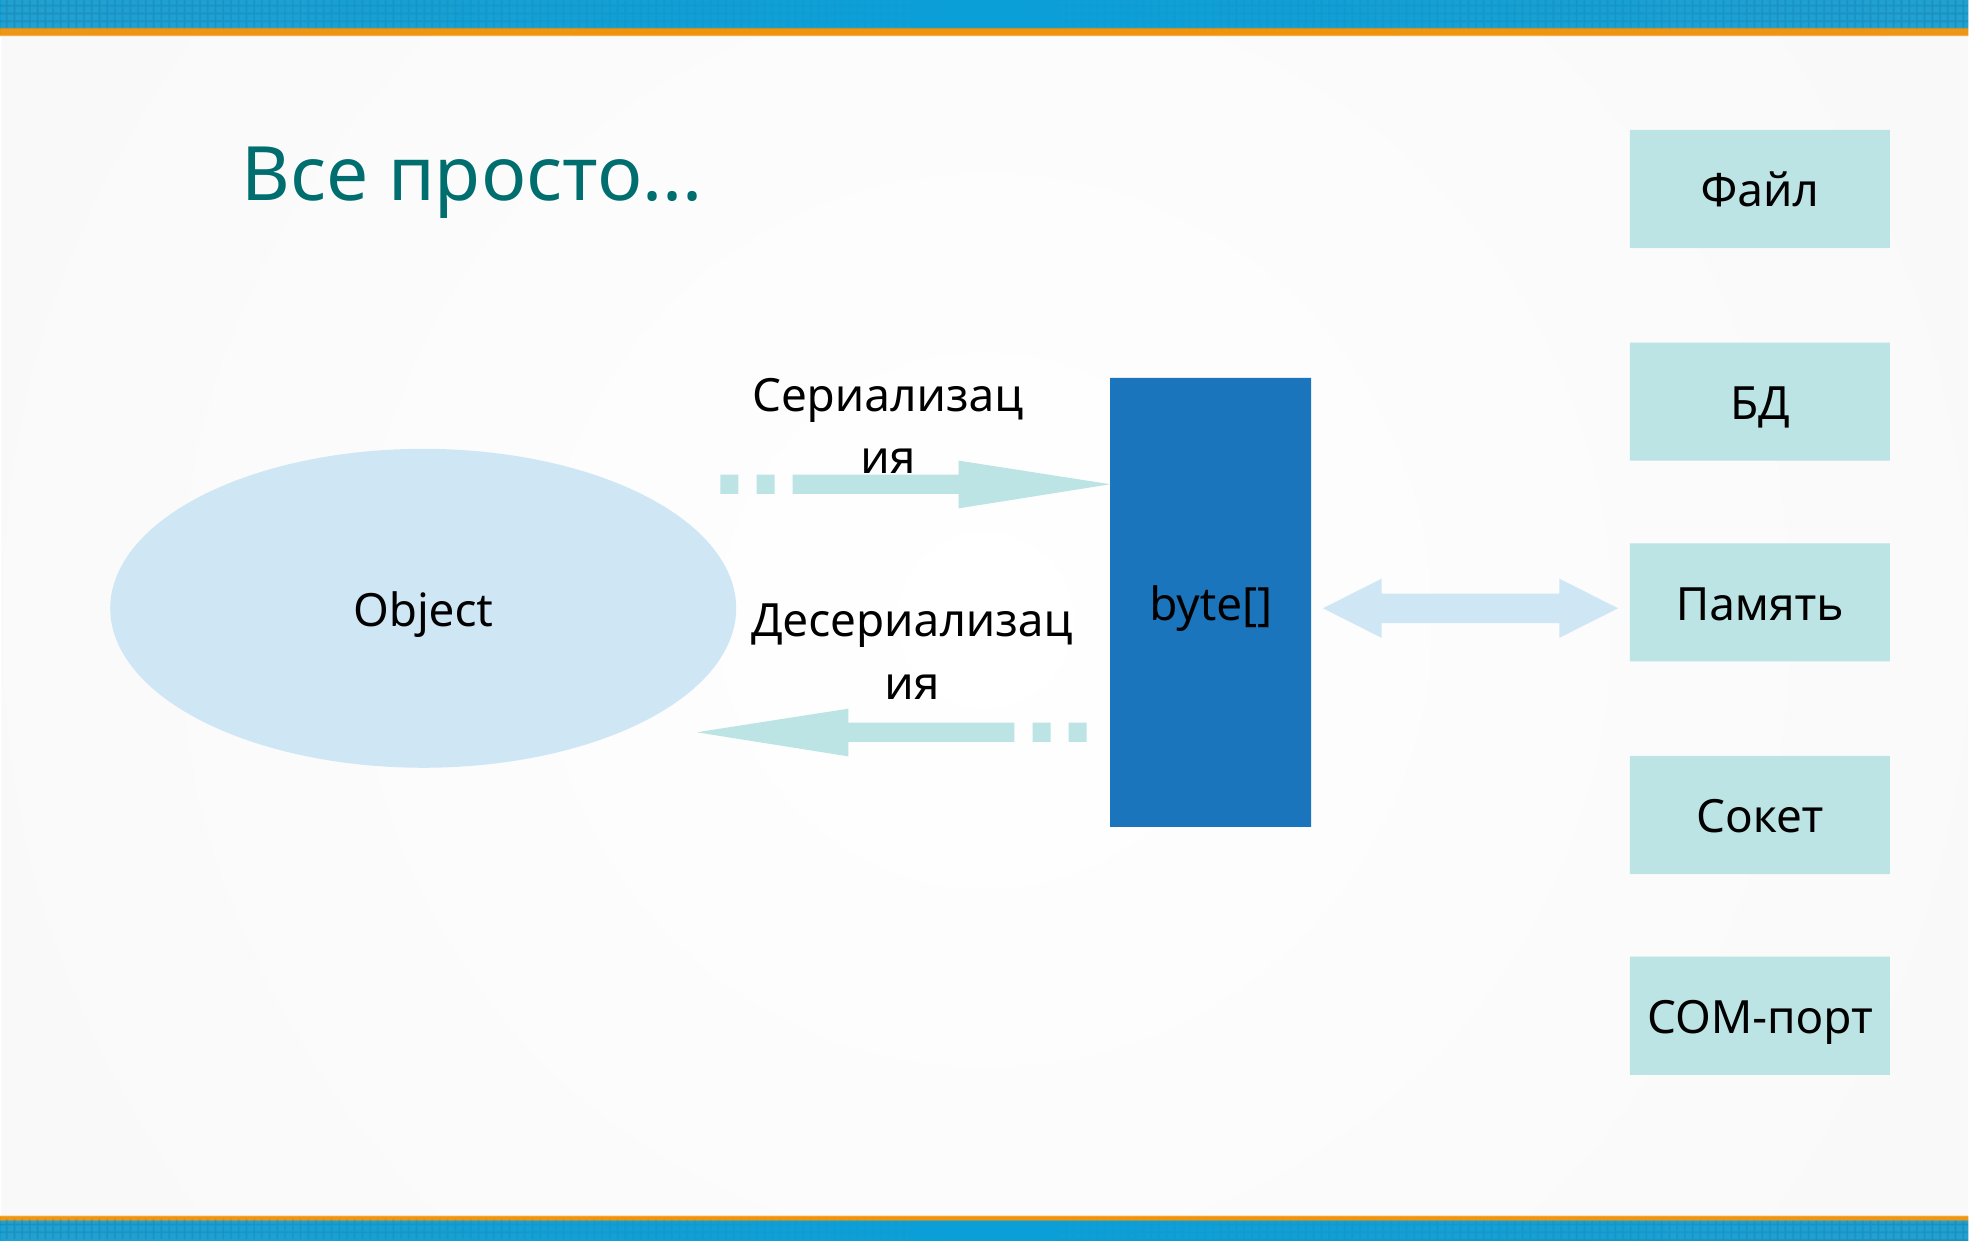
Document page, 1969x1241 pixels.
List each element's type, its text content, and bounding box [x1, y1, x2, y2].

text_box [1032, 722, 1051, 742]
text_box [720, 474, 739, 494]
text_box СОМ-порт [1629, 956, 1890, 1075]
text_box [696, 708, 1015, 757]
text_box [1068, 722, 1087, 742]
text_box Сокет [1629, 755, 1890, 875]
text_box Память [1629, 543, 1890, 662]
text_box Все просто... [70, 71, 875, 272]
text_box Сериализация [736, 389, 1040, 460]
text_box Object [110, 448, 737, 768]
text_box [756, 474, 775, 494]
text_box Файл [1629, 129, 1890, 249]
text_box БД [1629, 342, 1890, 461]
subtitle [98, 49, 1870, 1010]
picture [0, 0, 1969, 1241]
text_box byte[] [1110, 377, 1312, 827]
text_box [792, 460, 1111, 509]
text_box [1322, 578, 1619, 638]
text_box Десериализация [737, 615, 1087, 686]
